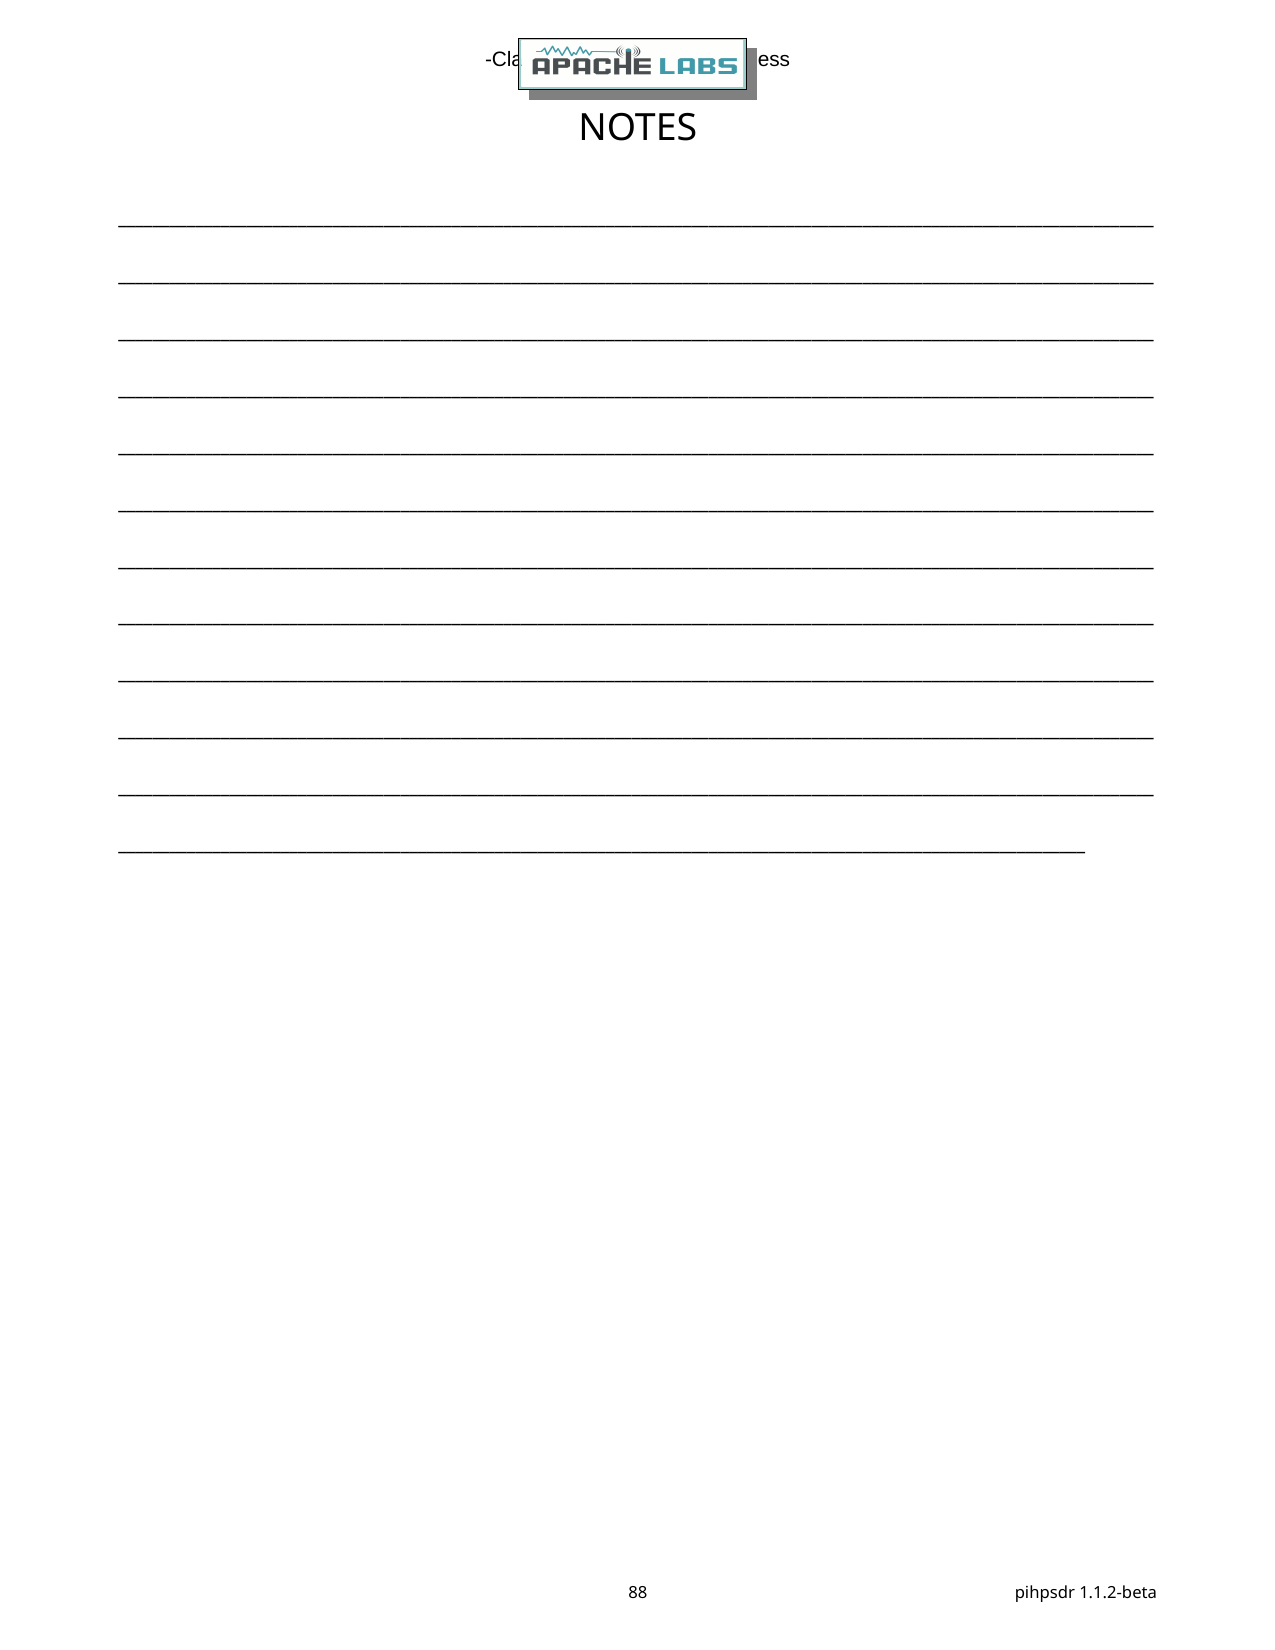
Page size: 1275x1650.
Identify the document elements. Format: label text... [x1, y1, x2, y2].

text ____________________________________________________________________________________________________________________________________________________________________________________________________________________________________________________________________________________________________________________________________________________________________________________________________________________________________________________________________________________________________________________________________________________________________________________________________________________________________________________________________________________________________________________________________________________________________________________________________________________________________________________________________________________________________________________________________________________________________________________________________________________________________________________________________________________________________________________________________________________________________________________________________________________________________________________________________________________________________________________________________________________________________________________________________________________________________________________________________________________________________ [118, 202, 1157, 857]
picture [521, 40, 744, 87]
text NOTES [118, 100, 1157, 151]
